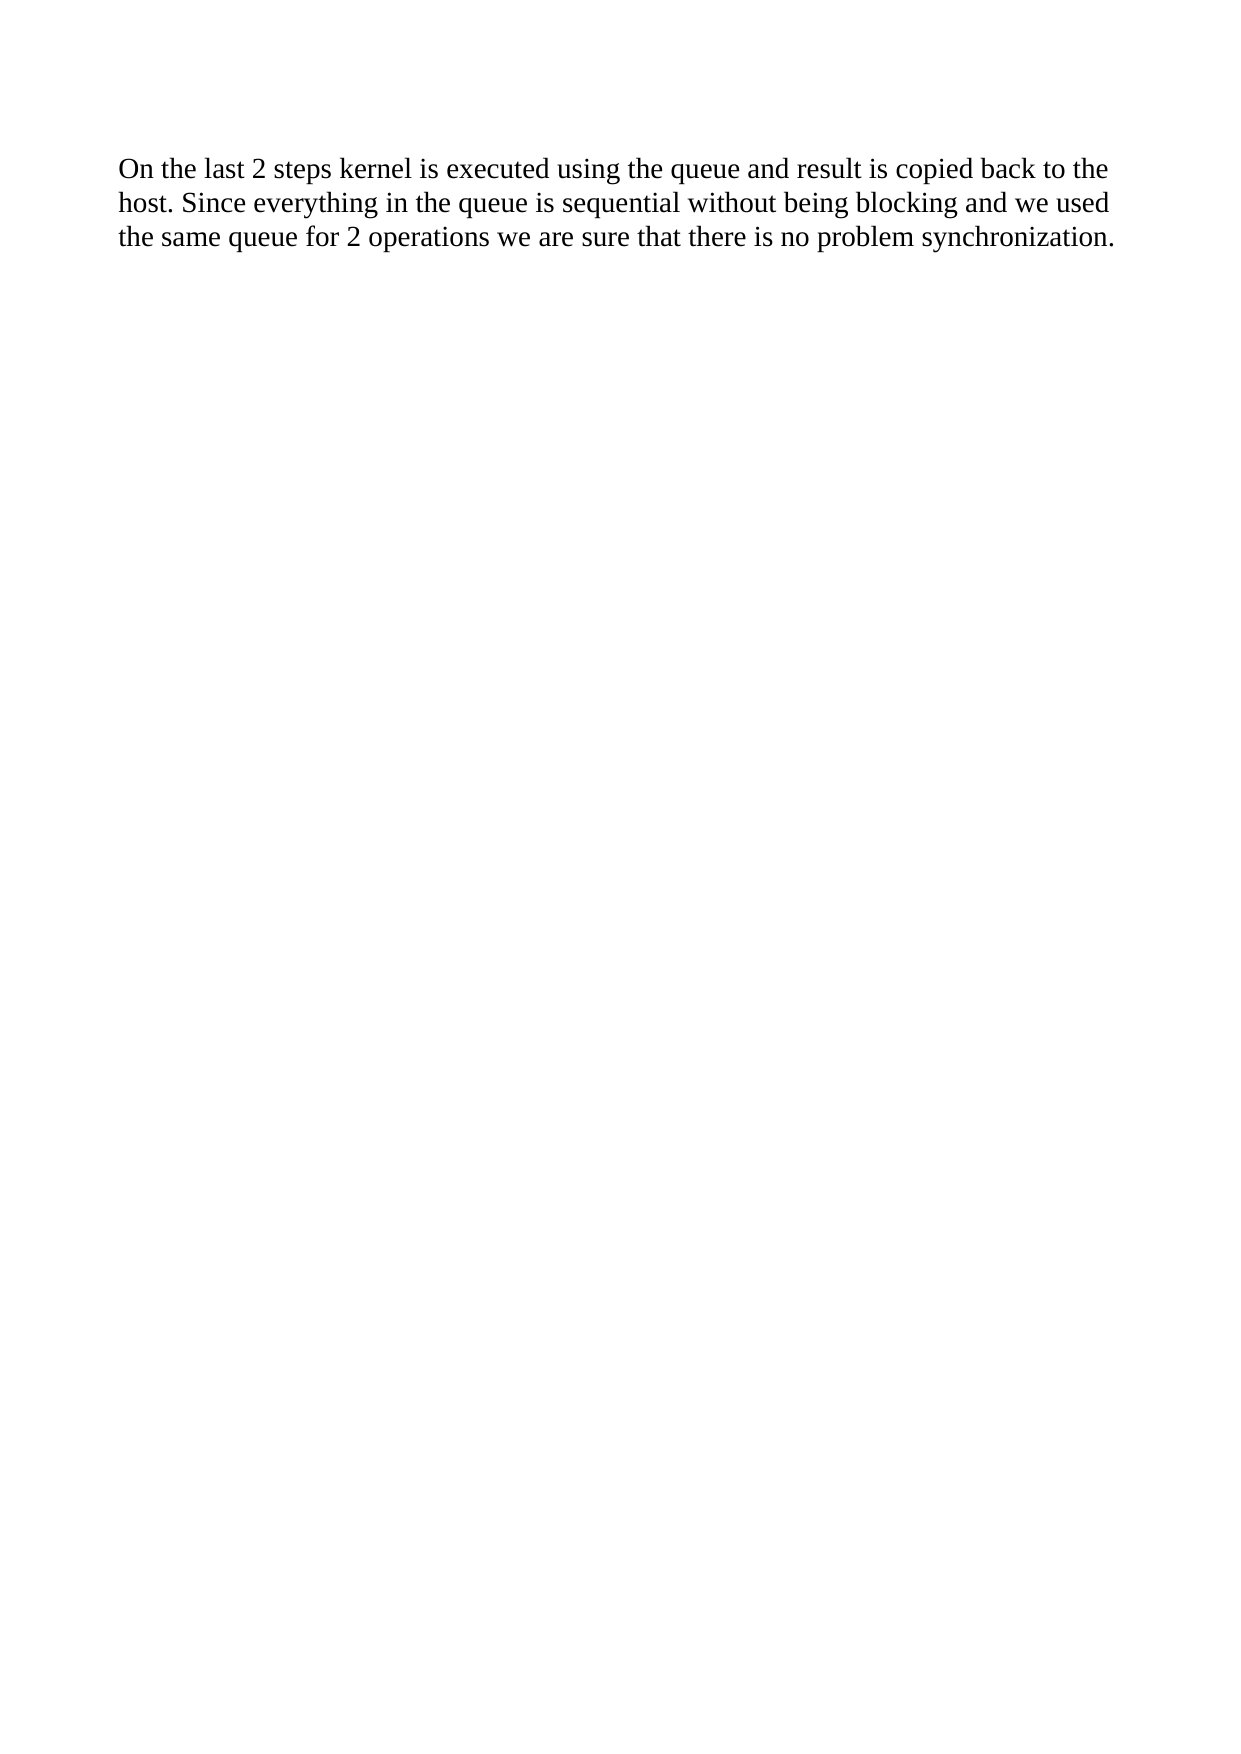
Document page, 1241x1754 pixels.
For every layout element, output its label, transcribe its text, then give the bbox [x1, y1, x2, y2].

text On the last 2 steps kernel is executed using the queue and result is copied back to the host. Since everything in the queue is sequential without being blocking and we used the same queue for 2 operations we are sure that there is no problem synchronization. [118, 152, 1122, 252]
